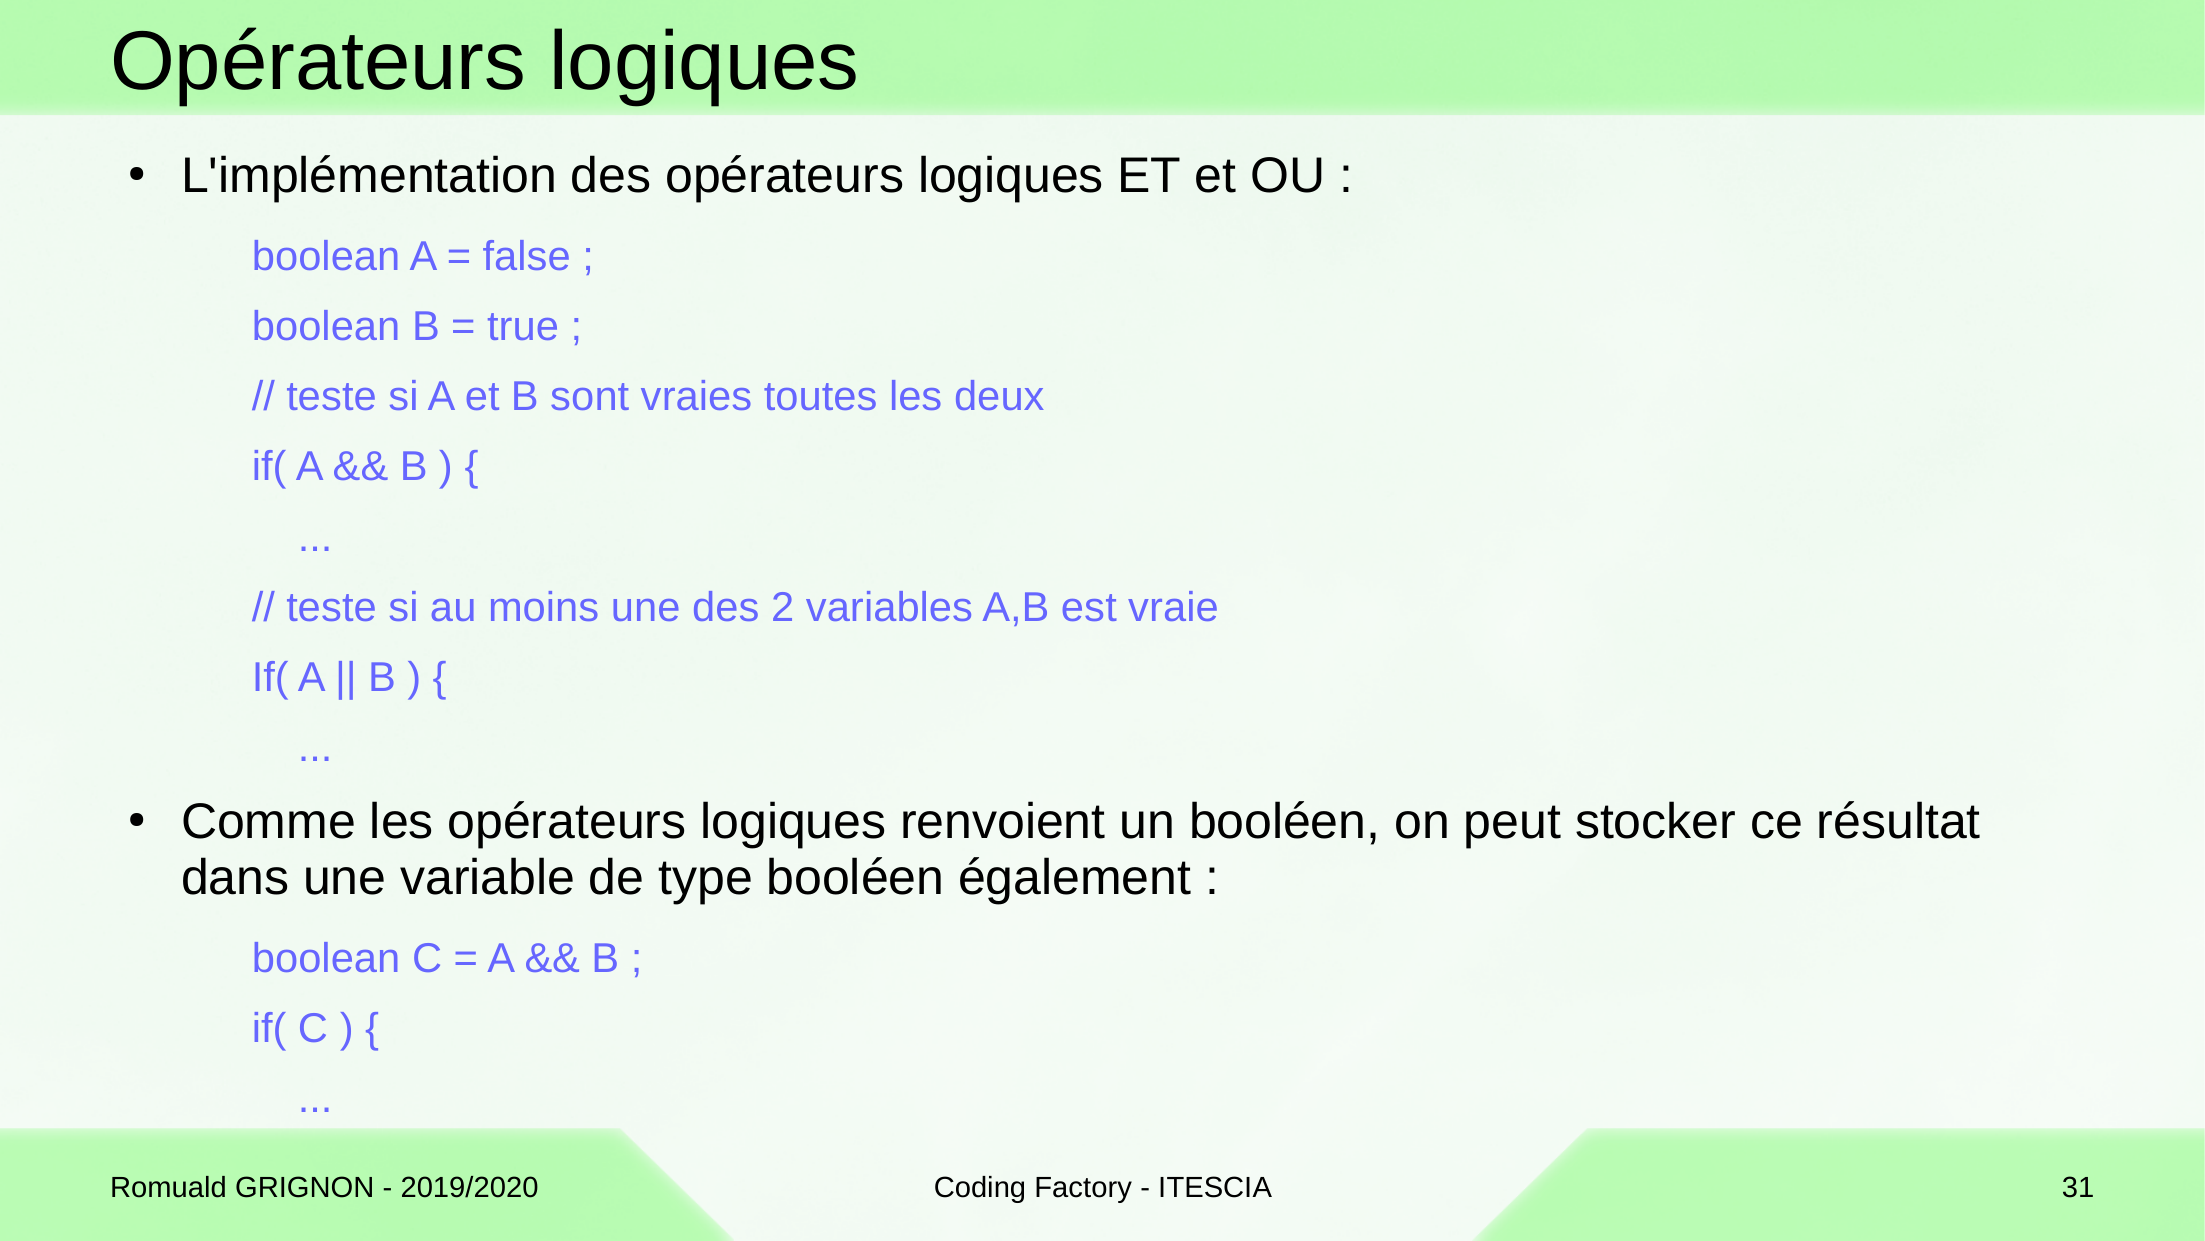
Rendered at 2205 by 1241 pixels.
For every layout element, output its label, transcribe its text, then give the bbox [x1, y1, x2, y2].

title Opérateurs logiques [110, 49, 2095, 218]
list L'implémentation des opérateurs logiques ET et OU : boolean A = false ; boolean B = true ; // teste si A et B sont vraies toutes les deux if( A && B ) { ... // teste si au moins une des 2 variables A,B est vraie If( A || B ) { ... Comme les opérateurs logiques renvoient un booléen, on peut stocker ce résultat dans une variable de type booléen également : boolean C = A && B ; if( C ) { ... [110, 218, 2095, 1125]
picture [0, 0, 2205, 1241]
